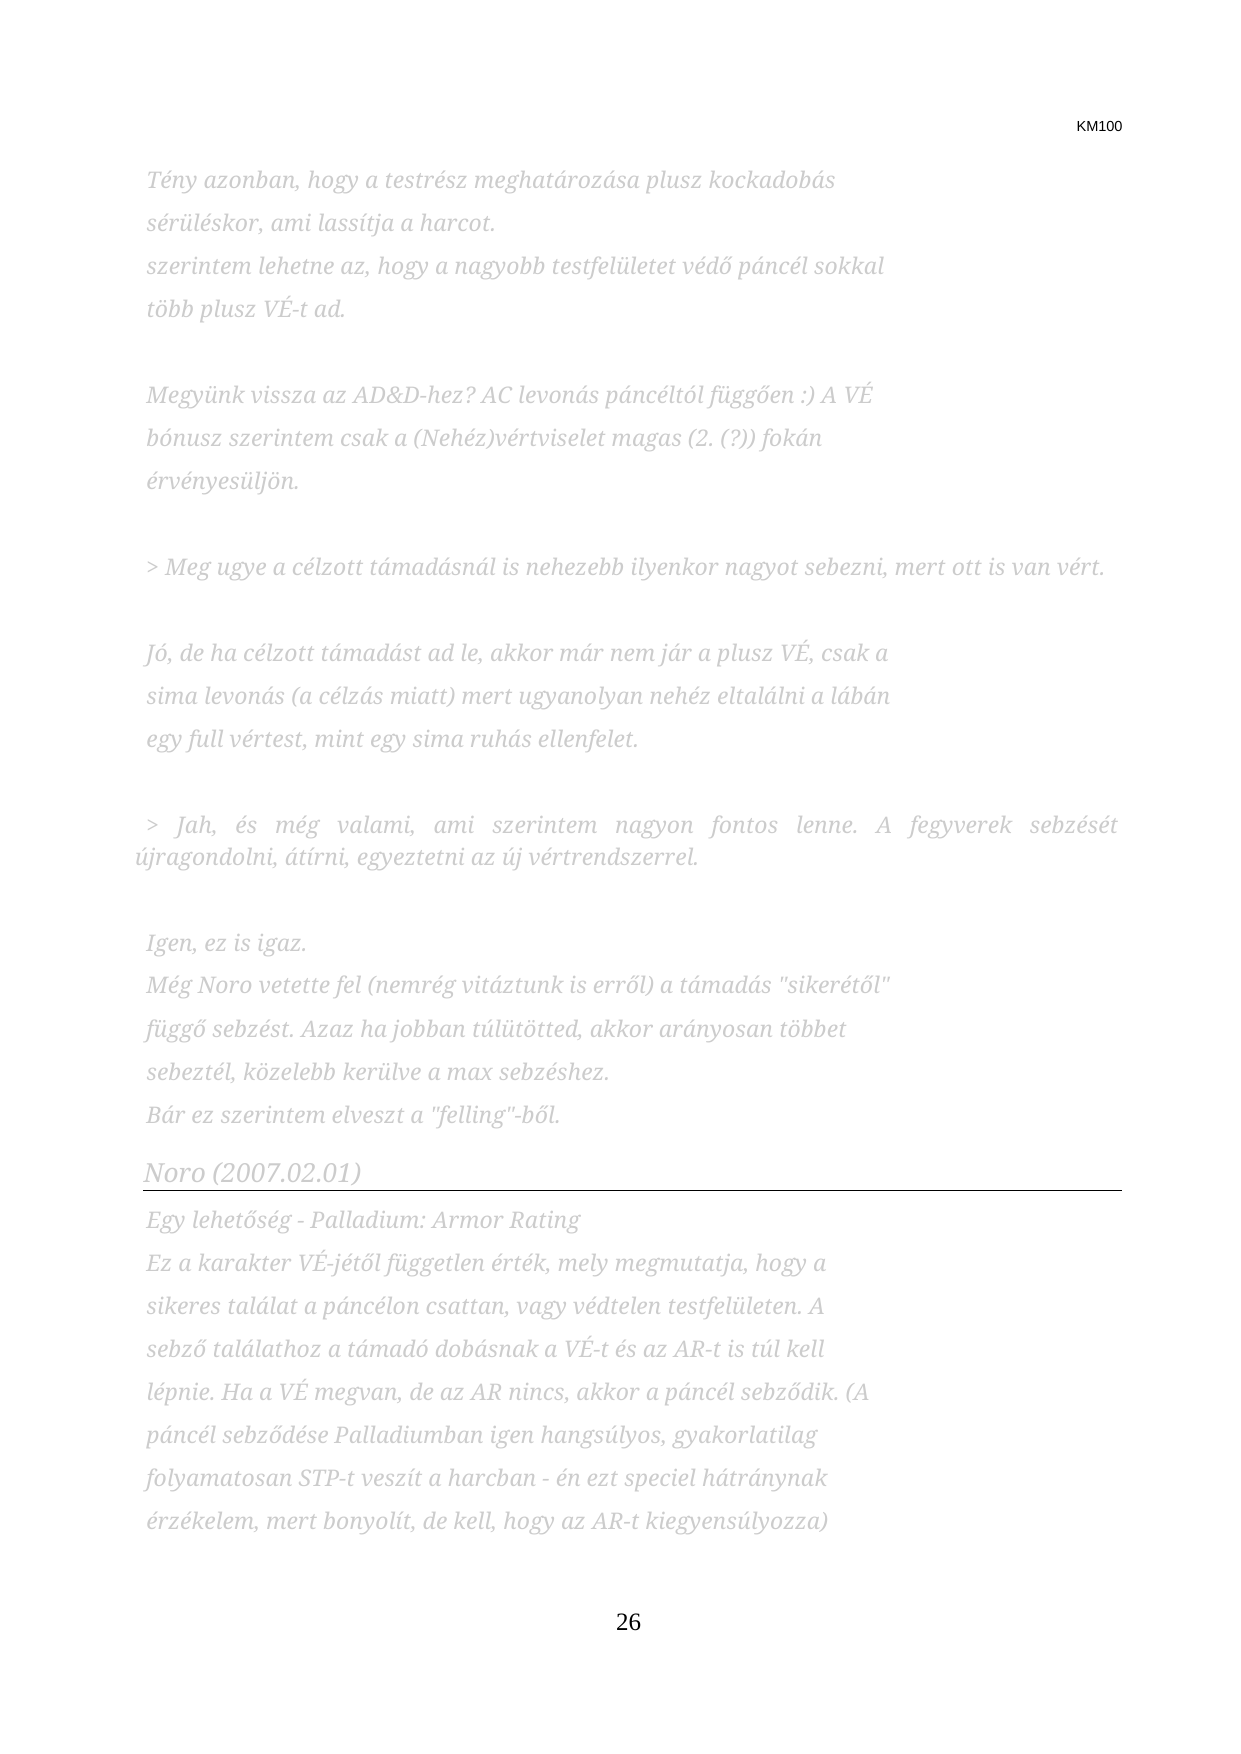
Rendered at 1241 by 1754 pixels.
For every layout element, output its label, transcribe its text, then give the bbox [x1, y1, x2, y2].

text Ez a karakter VÉ-jétől független érték, mely megmutatja, hogy a [134, 1247, 1122, 1278]
text Tény azonban, hogy a testrész meghatározása plusz kockadobás [134, 164, 1122, 195]
text bónusz szerintem csak a (Nehéz)vértviselet magas (2. (?)) fokán [134, 422, 1122, 453]
text Bár ez szerintem elveszt a "felling"-ből. [134, 1098, 1122, 1130]
text sebeztél, közelebb kerülve a max sebzéshez. [134, 1056, 1122, 1087]
text több plusz VÉ-t ad. [134, 293, 1122, 324]
text érzékelem, mert bonyolít, de kell, hogy az AR-t kiegyensúlyozza) [134, 1505, 1122, 1536]
text sikeres találat a páncélon csattan, vagy védtelen testfelületen. A [134, 1290, 1122, 1321]
text páncél sebződése Palladiumban igen hangsúlyos, gyakorlatilag [134, 1419, 1122, 1450]
text lépnie. Ha a VÉ megvan, de az AR nincs, akkor a páncél sebződik. (A [134, 1376, 1122, 1407]
text > Meg ugye a célzott támadásnál is nehezebb ilyenkor nagyot sebezni, mert ott is van vért. [134, 551, 1122, 582]
subtitle Noro (2007.02.01) [143, 1154, 1122, 1190]
text sima levonás (a célzás miatt) mert ugyanolyan nehéz eltalálni a lábán [134, 680, 1122, 711]
text > Jah, és még valami, ami szerintem nagyon fontos lenne. A fegyverek sebzését újragondolni, átírni, egyeztetni az új vértrendszerrel. [134, 809, 1122, 872]
text folyamatosan STP-t veszít a harcban - én ezt speciel hátránynak [134, 1462, 1122, 1493]
text Igen, ez is igaz. [134, 926, 1122, 958]
text érvényesüljön. [134, 465, 1122, 496]
text egy full vértest, mint egy sima ruhás ellenfelet. [134, 723, 1122, 754]
text sebző találathoz a támadó dobásnak a VÉ-t és az AR-t is túl kell [134, 1333, 1122, 1364]
text szerintem lehetne az, hogy a nagyobb testfelületet védő páncél sokkal [134, 250, 1122, 281]
text függő sebzést. Azaz ha jobban túlütötted, akkor arányosan többet [134, 1012, 1122, 1044]
text Megyünk vissza az AD&D-hez? AC levonás páncéltól függően :) A VÉ [134, 379, 1122, 410]
text Jó, de ha célzott támadást ad le, akkor már nem jár a plusz VÉ, csak a [134, 637, 1122, 668]
text Még Noro vetette fel (nemrég vitáztunk is erről) a támadás "sikerétől" [134, 969, 1122, 1001]
text Egy lehetőség - Palladium: Armor Rating [134, 1204, 1122, 1235]
text sérüléskor, ami lassítja a harcot. [134, 207, 1122, 238]
